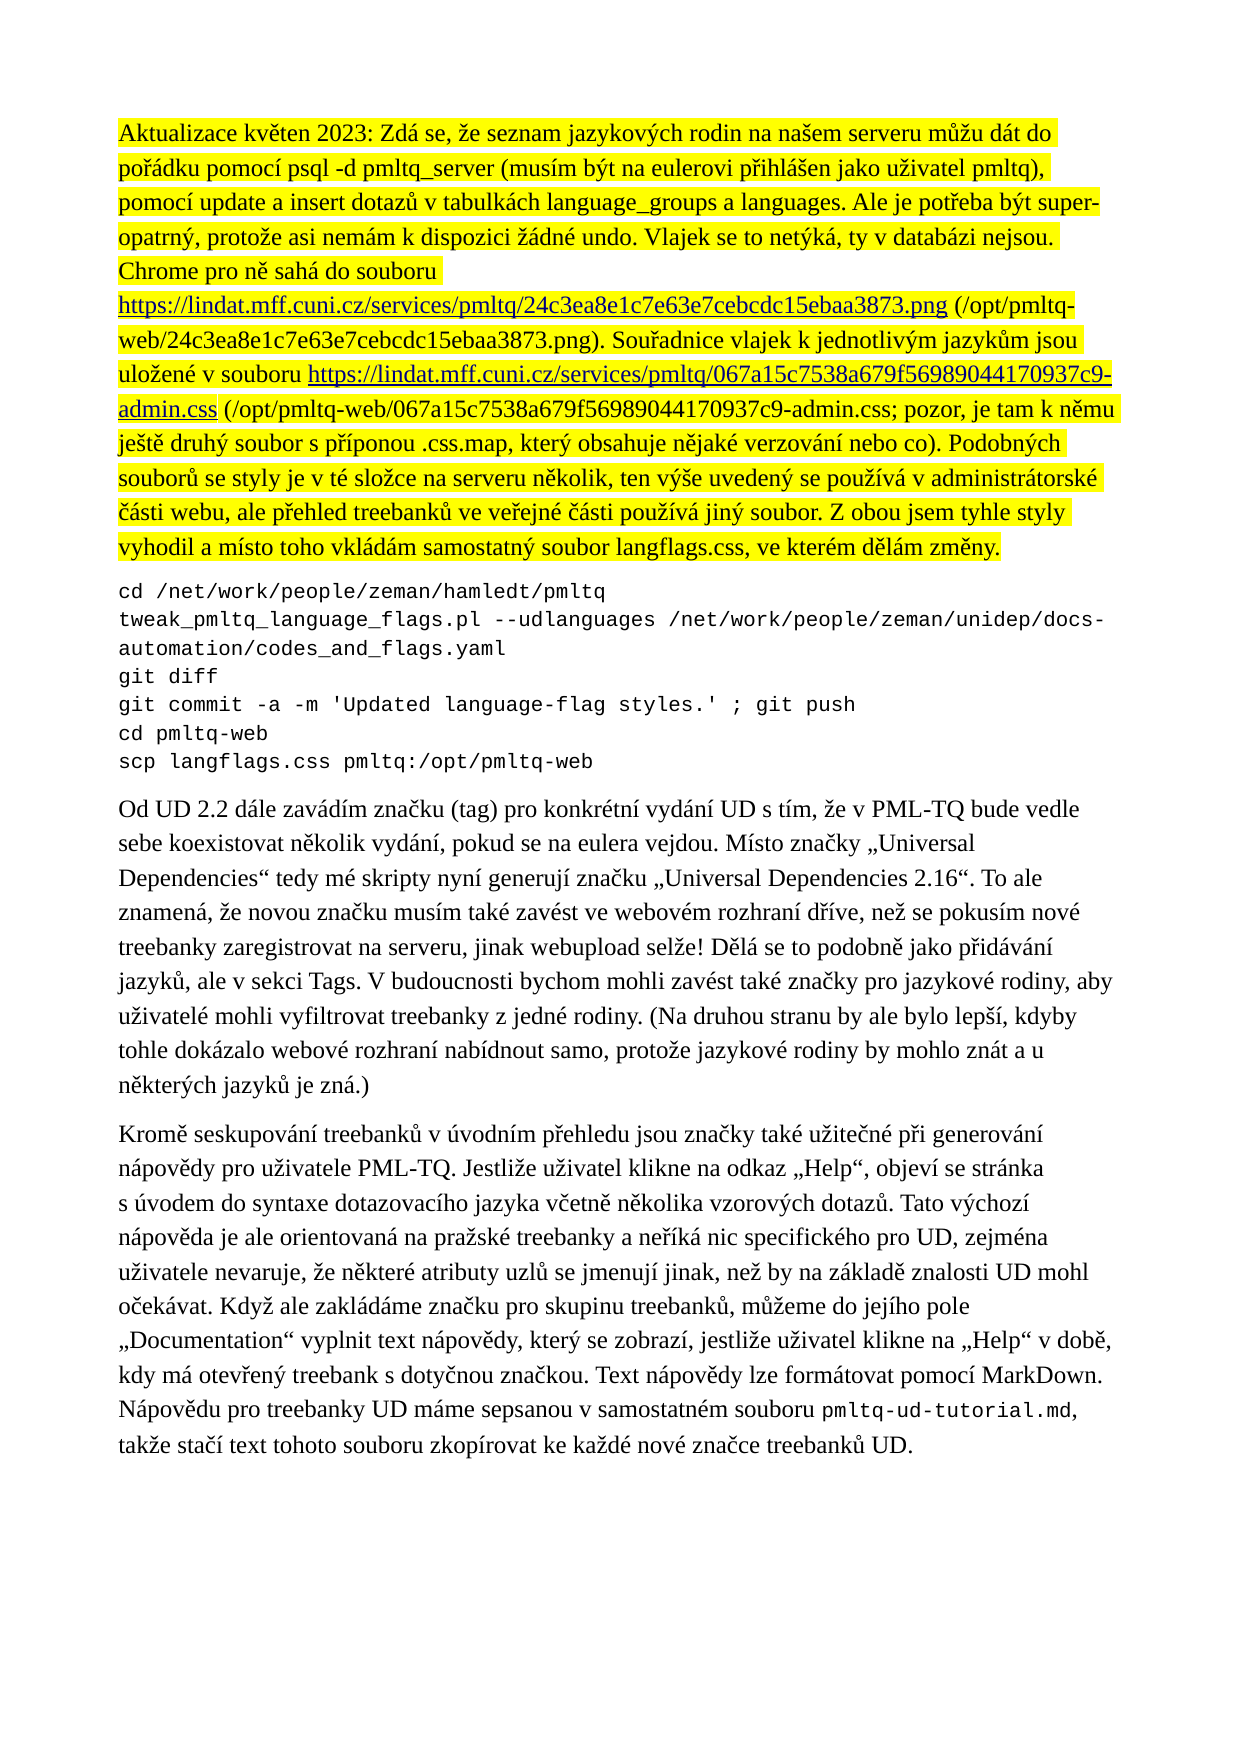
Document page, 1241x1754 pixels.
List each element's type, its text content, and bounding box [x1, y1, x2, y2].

text Kromě seskupování treebanků v úvodním přehledu jsou značky také užitečné při generování nápovědy pro uživatele PML-TQ. Jestliže uživatel klikne na odkaz „Help“, objeví se stránka s úvodem do syntaxe dotazovacího jazyka včetně několika vzorových dotazů. Tato výchozí nápověda je ale orientovaná na pražské treebanky a neříká nic specifického pro UD, zejména uživatele nevaruje, že některé atributy uzlů se jmenují jinak, než by na základě znalosti UD mohl očekávat. Když ale zakládáme značku pro skupinu treebanků, můžeme do jejího pole „Documentation“ vyplnit text nápovědy, který se zobrazí, jestliže uživatel klikne na „Help“ v době, kdy má otevřený treebank s dotyčnou značkou. Text nápovědy lze formátovat pomocí MarkDown. Nápovědu pro treebanky UD máme sepsanou v samostatném souboru pmltq-ud-tutorial.md, takže stačí text tohoto souboru zkopírovat ke každé nové značce treebanků UD. [118, 1119, 1122, 1459]
text cd /net/work/people/zeman/hamledt/pmltq tweak_pmltq_language_flags.pl --udlanguages /net/work/people/zeman/unidep/docs-automation/codes_and_flags.yaml git diff git commit -a -m 'Updated language-flag styles.' ; git push cd pmltq-web scp langflags.css pmltq:/opt/pmltq-web [118, 581, 1122, 774]
text Od UD 2.2 dále zavádím značku (tag) pro konkrétní vydání UD s tím, že v PML-TQ bude vedle sebe koexistovat několik vydání, pokud se na eulera vejdou. Místo značky „Universal Dependencies“ tedy mé skripty nyní generují značku „Universal Dependencies 2.16“. To ale znamená, že novou značku musím také zavést ve webovém rozhraní dříve, než se pokusím nové treebanky zaregistrovat na serveru, jinak webupload selže! Dělá se to podobně jako přidávání jazyků, ale v sekci Tags. V budoucnosti bychom mohli zavést také značky pro jazykové rodiny, aby uživatelé mohli vyfiltrovat treebanky z jedné rodiny. (Na druhou stranu by ale bylo lepší, kdyby tohle dokázalo webové rozhraní nabídnout samo, protože jazykové rodiny by mohlo znát a u některých jazyků je zná.) [118, 794, 1122, 1098]
text Aktualizace květen 2023: Zdá se, že seznam jazykových rodin na našem serveru můžu dát do pořádku pomocí psql -d pmltq_server (musím být na eulerovi přihlášen jako uživatel pmltq), pomocí update a insert dotazů v tabulkách language_groups a languages. Ale je potřeba být super-opatrný, protože asi nemám k dispozici žádné undo. Vlajek se to netýká, ty v databázi nejsou. Chrome pro ně sahá do souboru https://lindat.mff.cuni.cz/services/pmltq/24c3ea8e1c7e63e7cebcdc15ebaa3873.png (/opt/pmltq-web/24c3ea8e1c7e63e7cebcdc15ebaa3873.png). Souřadnice vlajek k jednotlivým jazykům jsou uložené v souboru https://lindat.mff.cuni.cz/services/pmltq/067a15c7538a679f56989044170937c9-admin.css (/opt/pmltq-web/067a15c7538a679f56989044170937c9-admin.css; pozor, je tam k němu ještě druhý soubor s příponou .css.map, který obsahuje nějaké verzování nebo co). Podobných souborů se styly je v té složce na serveru několik, ten výše uvedený se používá v administrátorské části webu, ale přehled treebanků ve veřejné části používá jiný soubor. Z obou jsem tyhle styly vyhodil a místo toho vkládám samostatný soubor langflags.css, ve kterém dělám změny. [118, 118, 1122, 561]
